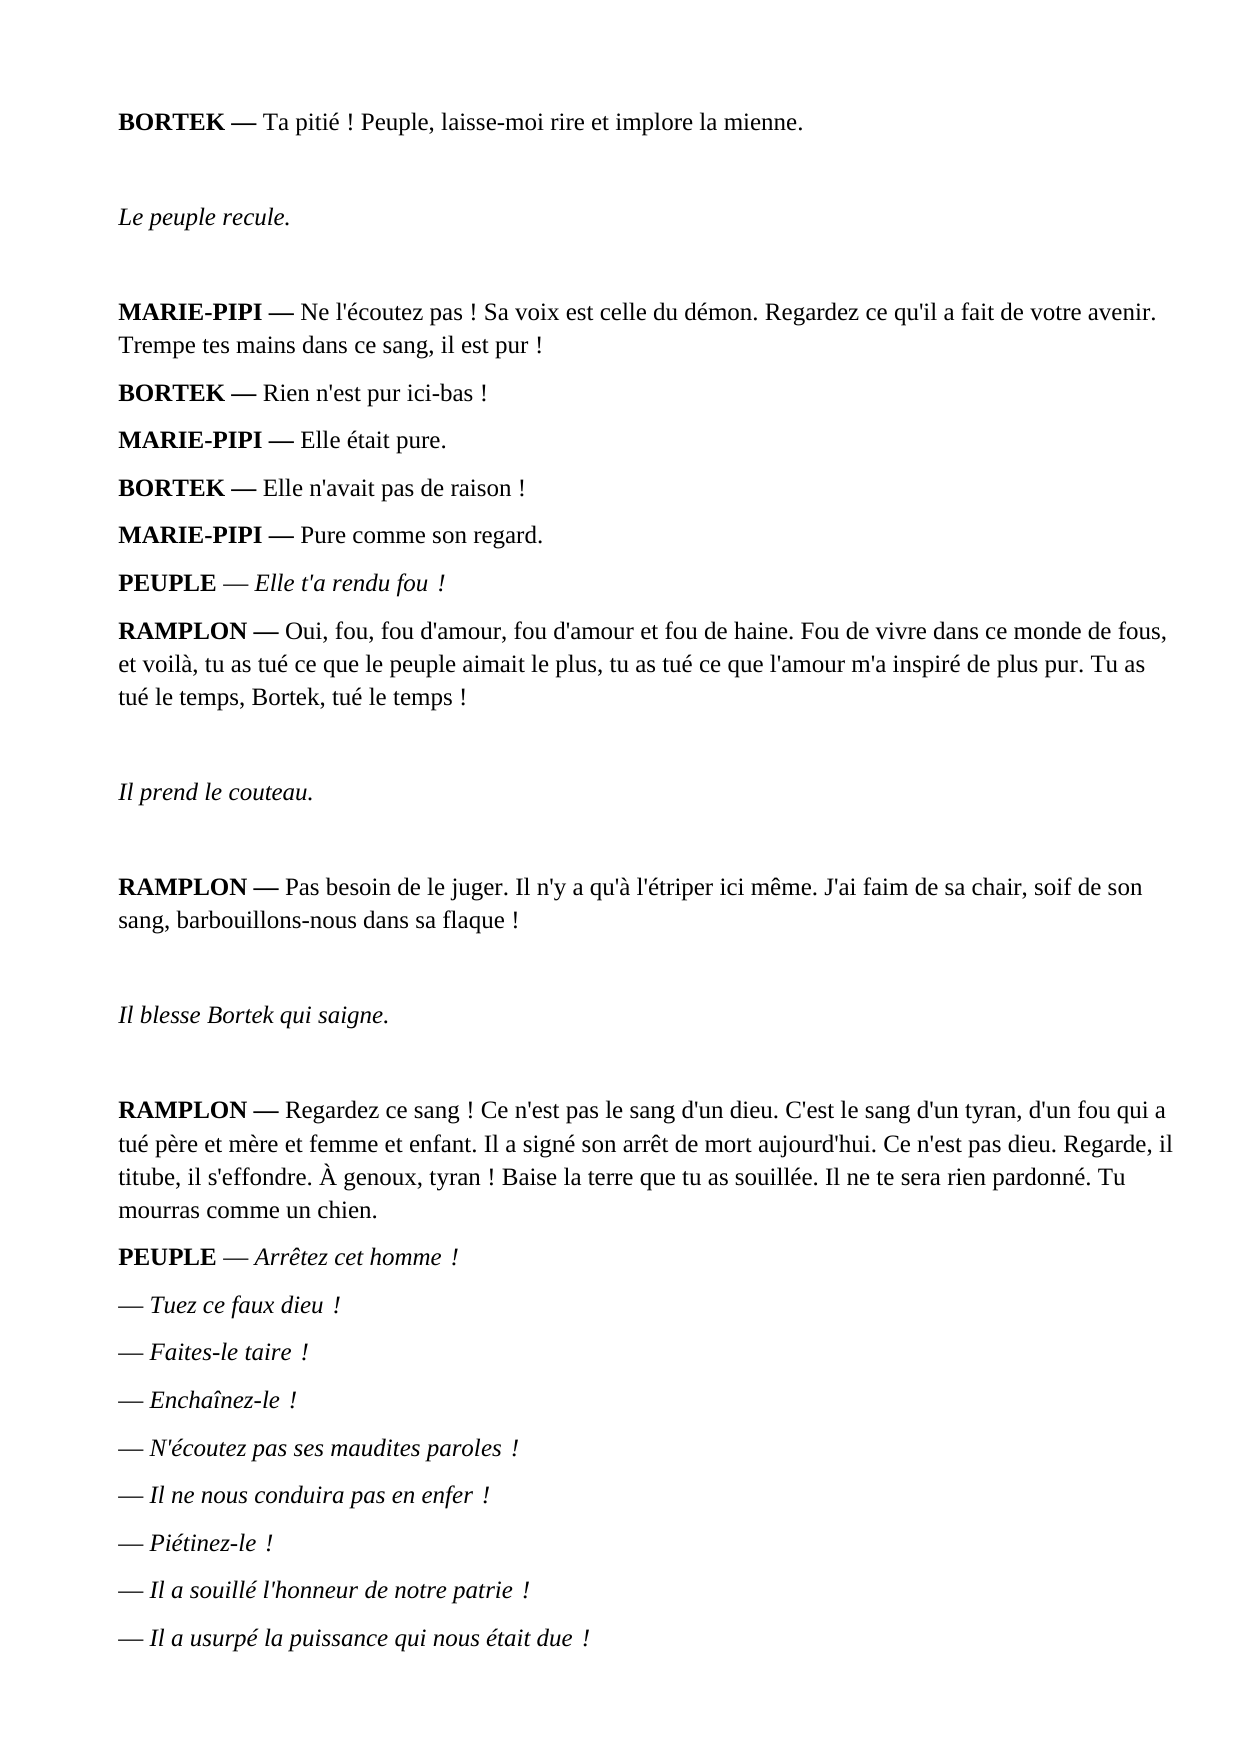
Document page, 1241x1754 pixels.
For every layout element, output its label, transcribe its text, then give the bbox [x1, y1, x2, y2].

text Il blesse Bortek qui saigne. [118, 1000, 1181, 1029]
text — Il a souillé l'honneur de notre patrie ! [118, 1576, 1181, 1604]
text MARIE-PIPI — Ne l'écoutez pas ! Sa voix est celle du démon. Regardez ce qu'il a fait de votre avenir. Trempe tes mains dans ce sang, il est pur ! [118, 297, 1181, 359]
text — Il ne nous conduira pas en enfer ! [118, 1480, 1181, 1509]
text — Piétinez-le ! [118, 1528, 1181, 1557]
text MARIE-PIPI — Pure comme son regard. [118, 521, 1181, 549]
text — Tuez ce faux dieu ! [118, 1290, 1181, 1319]
text — Enchaînez-le ! [118, 1385, 1181, 1414]
text RAMPLON — Oui, fou, fou d'amour, fou d'amour et fou de haine. Fou de vivre dans ce monde de fous, et voilà, tu as tué ce que le peuple aimait le plus, tu as tué ce que l'amour m'a inspiré de plus pur. Tu as tué le temps, Bortek, tué le temps ! [118, 616, 1181, 711]
text BORTEK — Ta pitié ! Peuple, laisse-moi rire et implore la mienne. [118, 107, 1181, 135]
text — N'écoutez pas ses maudites paroles ! [118, 1433, 1181, 1461]
text — Faites-le taire ! [118, 1337, 1181, 1366]
text Le peuple recule. [118, 202, 1181, 231]
text MARIE-PIPI — Elle était pure. [118, 425, 1181, 454]
text RAMPLON — Regardez ce sang ! Ce n'est pas le sang d'un dieu. C'est le sang d'un tyran, d'un fou qui a tué père et mère et femme et enfant. Il a signé son arrêt de mort aujourd'hui. Ce n'est pas dieu. Regarde, il titube, il s'effondre. À genoux, tyran ! Baise la terre que tu as souillée. Il ne te sera rien pardonné. Tu mourras comme un chien. [118, 1096, 1181, 1223]
text BORTEK — Elle n'avait pas de raison ! [118, 473, 1181, 502]
text BORTEK — Rien n'est pur ici-bas ! [118, 378, 1181, 406]
text — Il a usurpé la puissance qui nous était due ! [118, 1623, 1181, 1652]
text PEUPLE — Arrêtez cet homme ! [118, 1242, 1181, 1271]
text Il prend le couteau. [118, 777, 1181, 806]
text PEUPLE — Elle t'a rendu fou ! [118, 568, 1181, 597]
text RAMPLON — Pas besoin de le juger. Il n'y a qu'à l'étriper ici même. J'ai faim de sa chair, soif de son sang, barbouillons-nous dans sa flaque ! [118, 872, 1181, 934]
